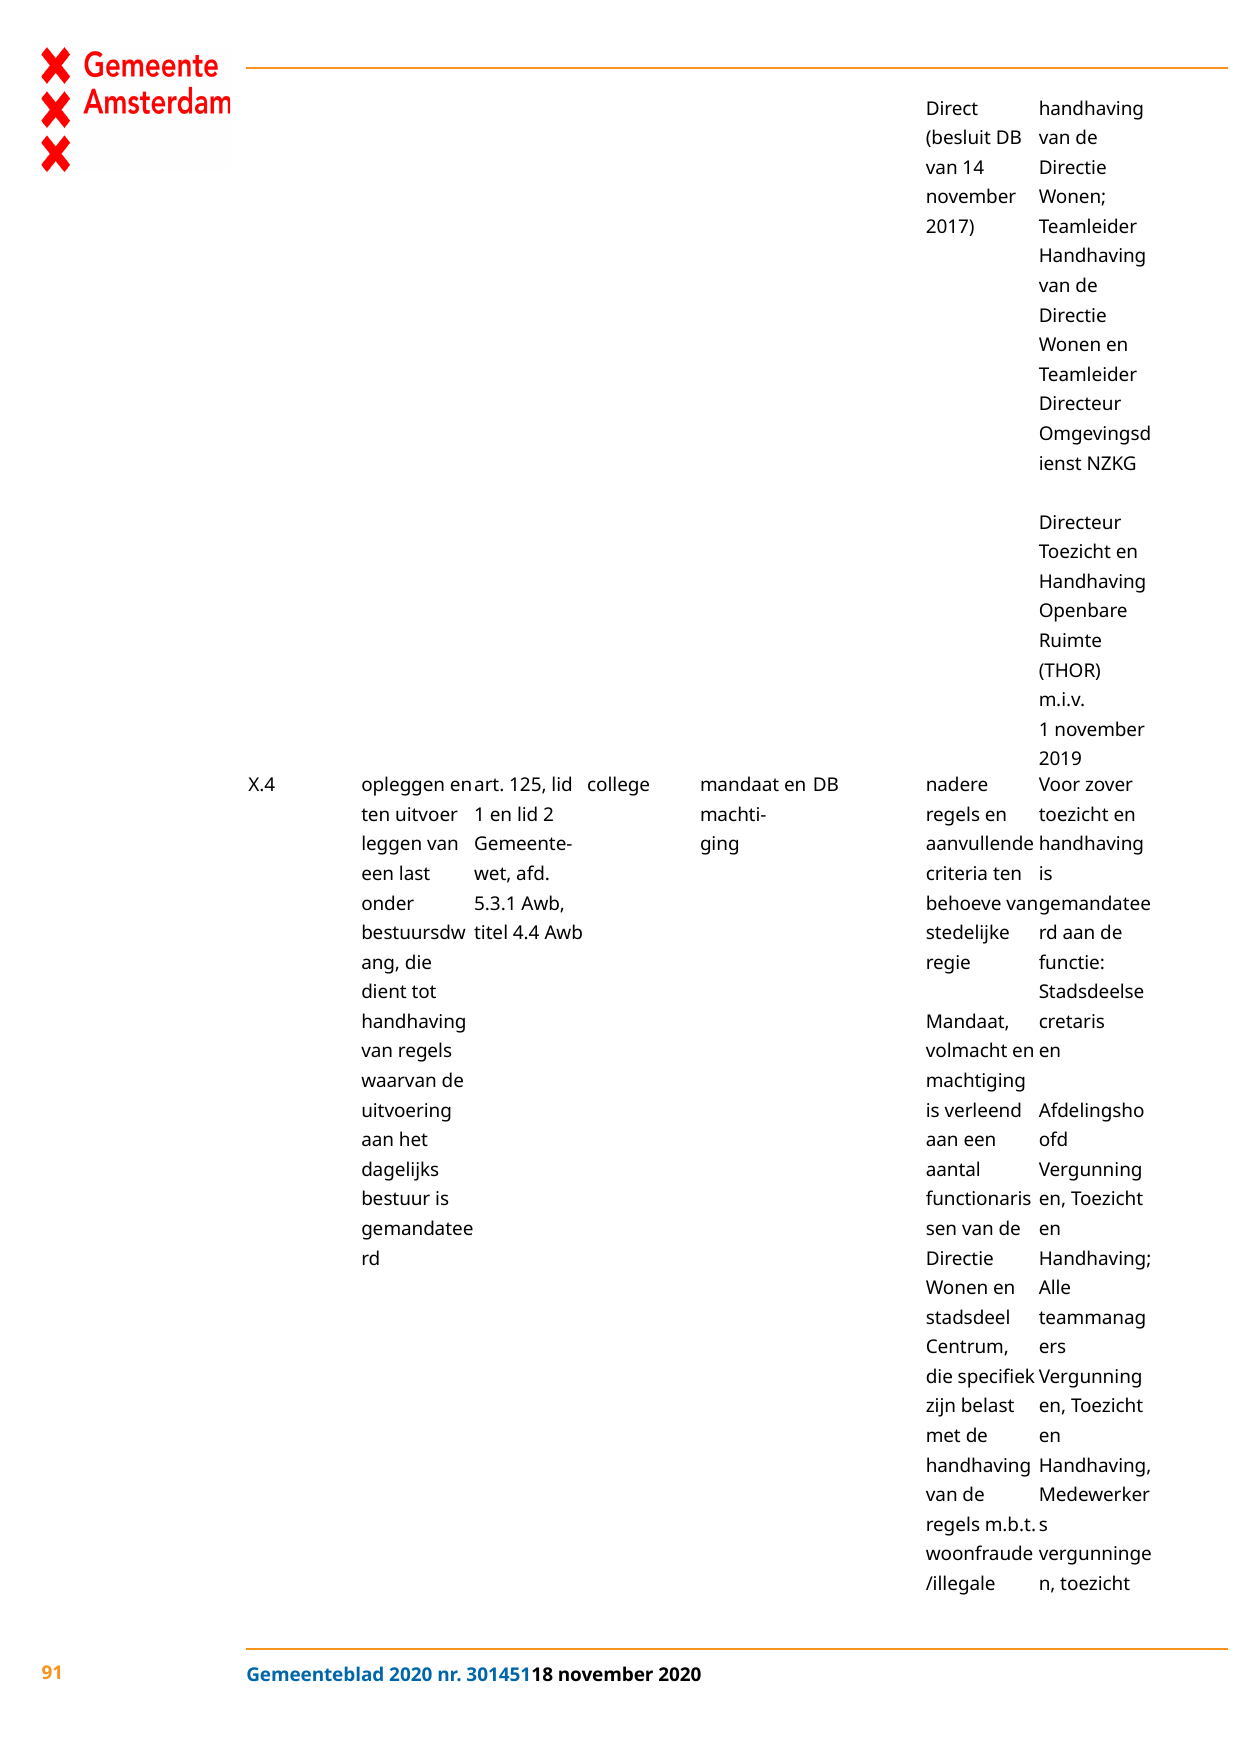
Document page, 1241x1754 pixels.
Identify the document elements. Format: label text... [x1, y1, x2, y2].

table_cell art. 125, lid 1 en lid 2 Gemeente-wet, afd. 5.3.1 Awb, titel 4.4 Awb [474, 771, 587, 1596]
table_cell [361, 95, 474, 771]
table_cell nadere regels en aanvullende criteria ten behoeve van stedelijke regie Mandaat, volmacht en machtiging is verleend aan een aantal functionarissen van de Directie Wonen en stadsdeel Centrum, die specifiek zijn belast met de handhaving van de regels m.b.t. woonfraude/illegale [926, 771, 1038, 1596]
table_cell opleggen en ten uitvoer leggen van een last onder bestuursdwang, die dient tot handhaving van regels waarvan de uitvoering aan het dagelijks bestuur is gemandateerd [361, 771, 474, 1596]
table_cell college [587, 771, 700, 1596]
table_cell DB [813, 771, 926, 1596]
table_cell Direct (besluit DB van 14 november 2017) [926, 95, 1038, 771]
table_cell handhaving van de Directie Wonen; Teamleider Handhaving van de Directie Wonen en Teamleider Directeur Omgevingsdienst NZKG Directeur Toezicht en Handhaving Openbare Ruimte (THOR) m.i.v. 1 november 2019 [1039, 95, 1152, 771]
picture [41, 47, 231, 172]
table_cell [813, 95, 926, 771]
table_cell X.4 [248, 771, 361, 1596]
table_cell [700, 95, 813, 771]
table_cell mandaat en machti- ging [700, 771, 813, 1596]
table_cell [474, 95, 587, 771]
table_cell [587, 95, 700, 771]
table_cell Voor zover toezicht en handhaving is gemandateerd aan de functie: Stadsdeelsecretaris en Afdelingshoofd Vergunningen, Toezicht en Handhaving; Alle teammanagers Vergunningen, Toezicht en Handhaving, Medewerkers vergunningen, toezicht [1039, 771, 1152, 1596]
table_cell [248, 95, 361, 771]
